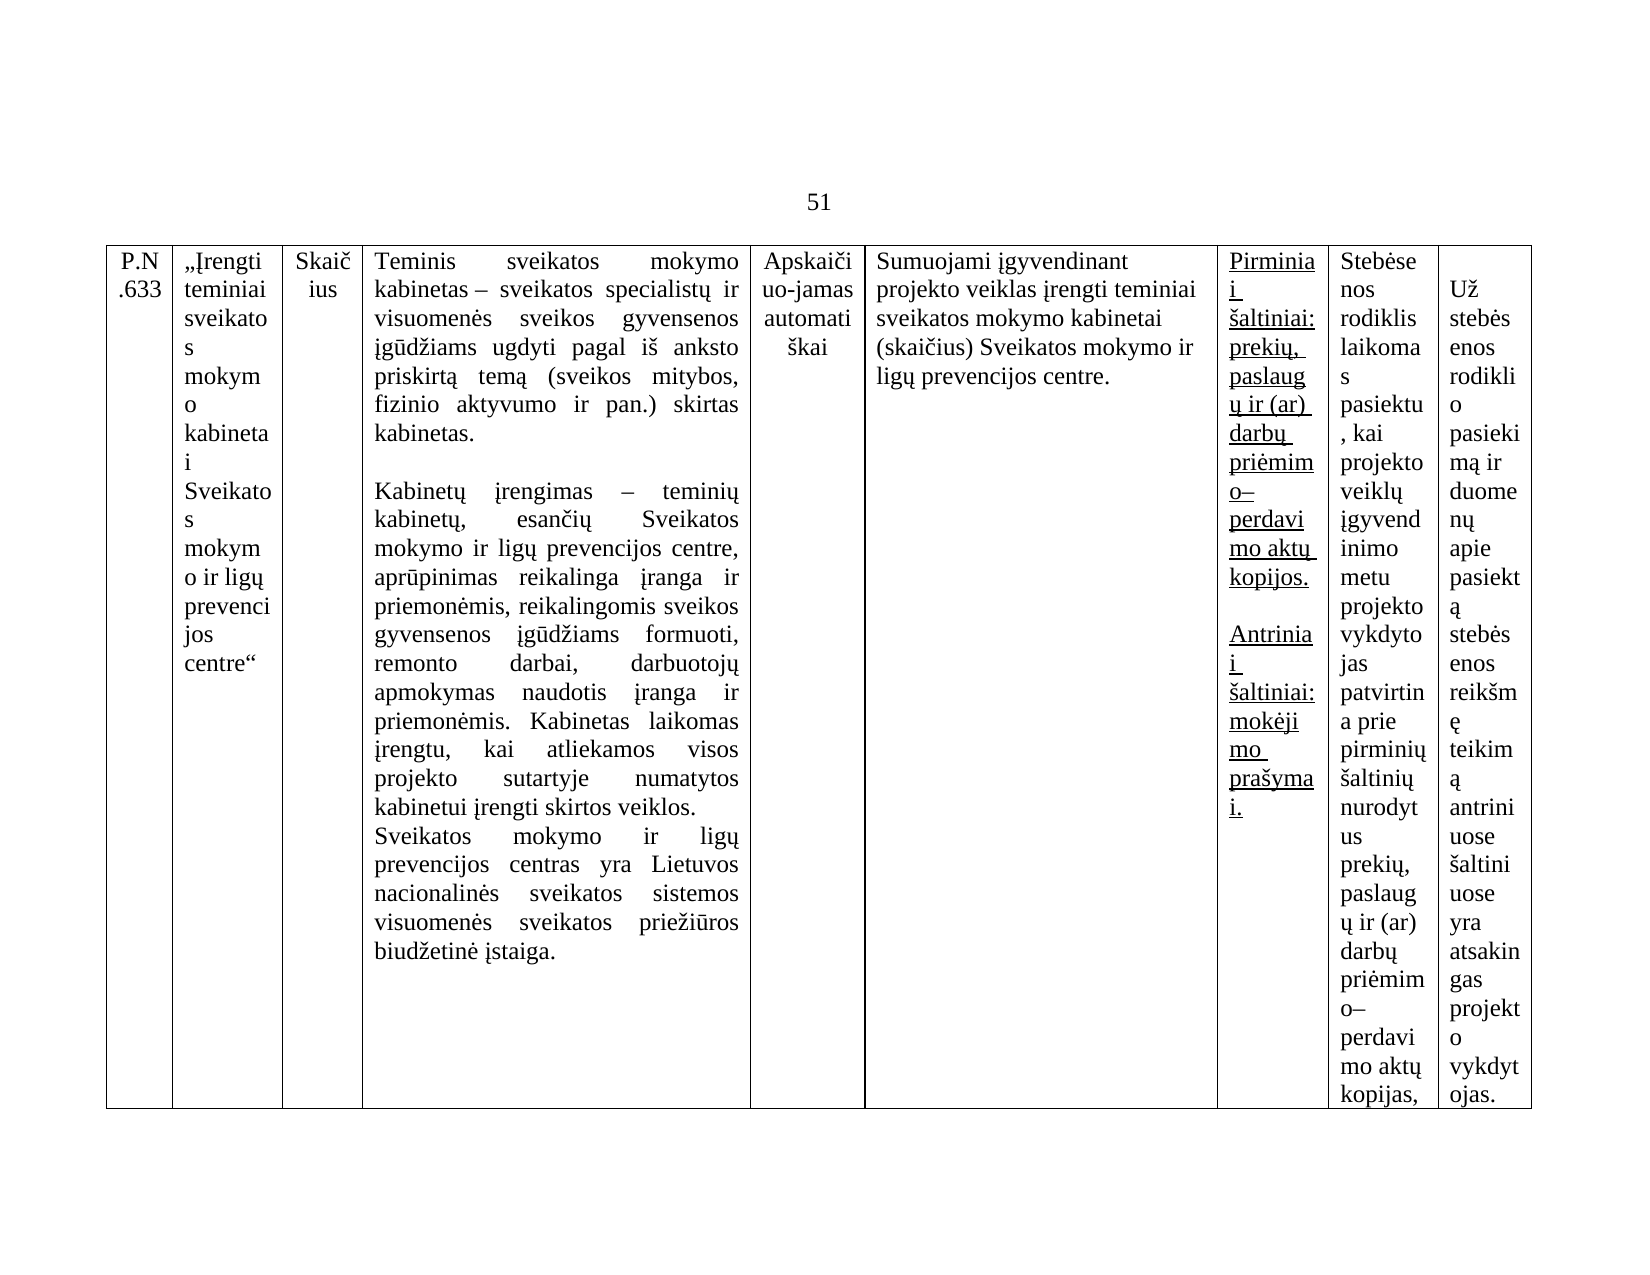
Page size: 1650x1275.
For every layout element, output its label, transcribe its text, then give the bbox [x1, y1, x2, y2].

table_cell Pirminiai šaltiniai: prekių, paslaugų ir (ar) darbų priėmimo–perdavimo aktų kopijos. Antriniai šaltiniai: mokėjimo prašymai. [1218, 246, 1328, 1108]
table_cell Skaičius [283, 246, 362, 1108]
table_cell Apskaičiuo-jamas automatiškai [751, 246, 864, 1108]
table_cell P.N.633 [107, 246, 172, 1108]
table_cell Sumuojami įgyvendinant projekto veiklas įrengti teminiai sveikatos mokymo kabinetai (skaičius) Sveikatos mokymo ir ligų prevencijos centre. [866, 246, 1217, 1108]
table_cell Teminis sveikatos mokymo kabinetas – sveikatos specialistų ir visuomenės sveikos gyvensenos įgūdžiams ugdyti pagal iš anksto priskirtą temą (sveikos mitybos, fizinio aktyvumo ir pan.) skirtas kabinetas. Kabinetų įrengimas – teminių kabinetų, esančių Sveikatos mokymo ir ligų prevencijos centre, aprūpinimas reikalinga įranga ir priemonėmis, reikalingomis sveikos gyvensenos įgūdžiams formuoti, remonto darbai, darbuotojų apmokymas naudotis įranga ir priemonėmis. Kabinetas laikomas įrengtu, kai atliekamos visos projekto sutartyje numatytos kabinetui įrengti skirtos veiklos. Sveikatos mokymo ir ligų prevencijos centras yra Lietuvos nacionalinės sveikatos sistemos visuomenės sveikatos priežiūros biudžetinė įstaiga. [363, 246, 750, 1108]
table_cell Už stebėsenos rodiklio pasiekimą ir duomenų apie pasiektą stebėsenos reikšmę teikimą antriniuose šaltiniuose yra atsakingas projekto vykdytojas. [1439, 246, 1531, 1108]
table_cell „Įrengti teminiai sveikatos mokymo kabinetai Sveikatos mokymo ir ligų prevencijos centre“ [173, 246, 282, 1108]
table_cell Stebėsenos rodiklis laikomas pasiektu, kai projekto veiklų įgyvendinimo metu projekto vykdytojas patvirtina prie pirminių šaltinių nurodytus prekių, paslaugų ir (ar) darbų priėmimo–perdavimo aktų kopijas, [1329, 246, 1438, 1108]
